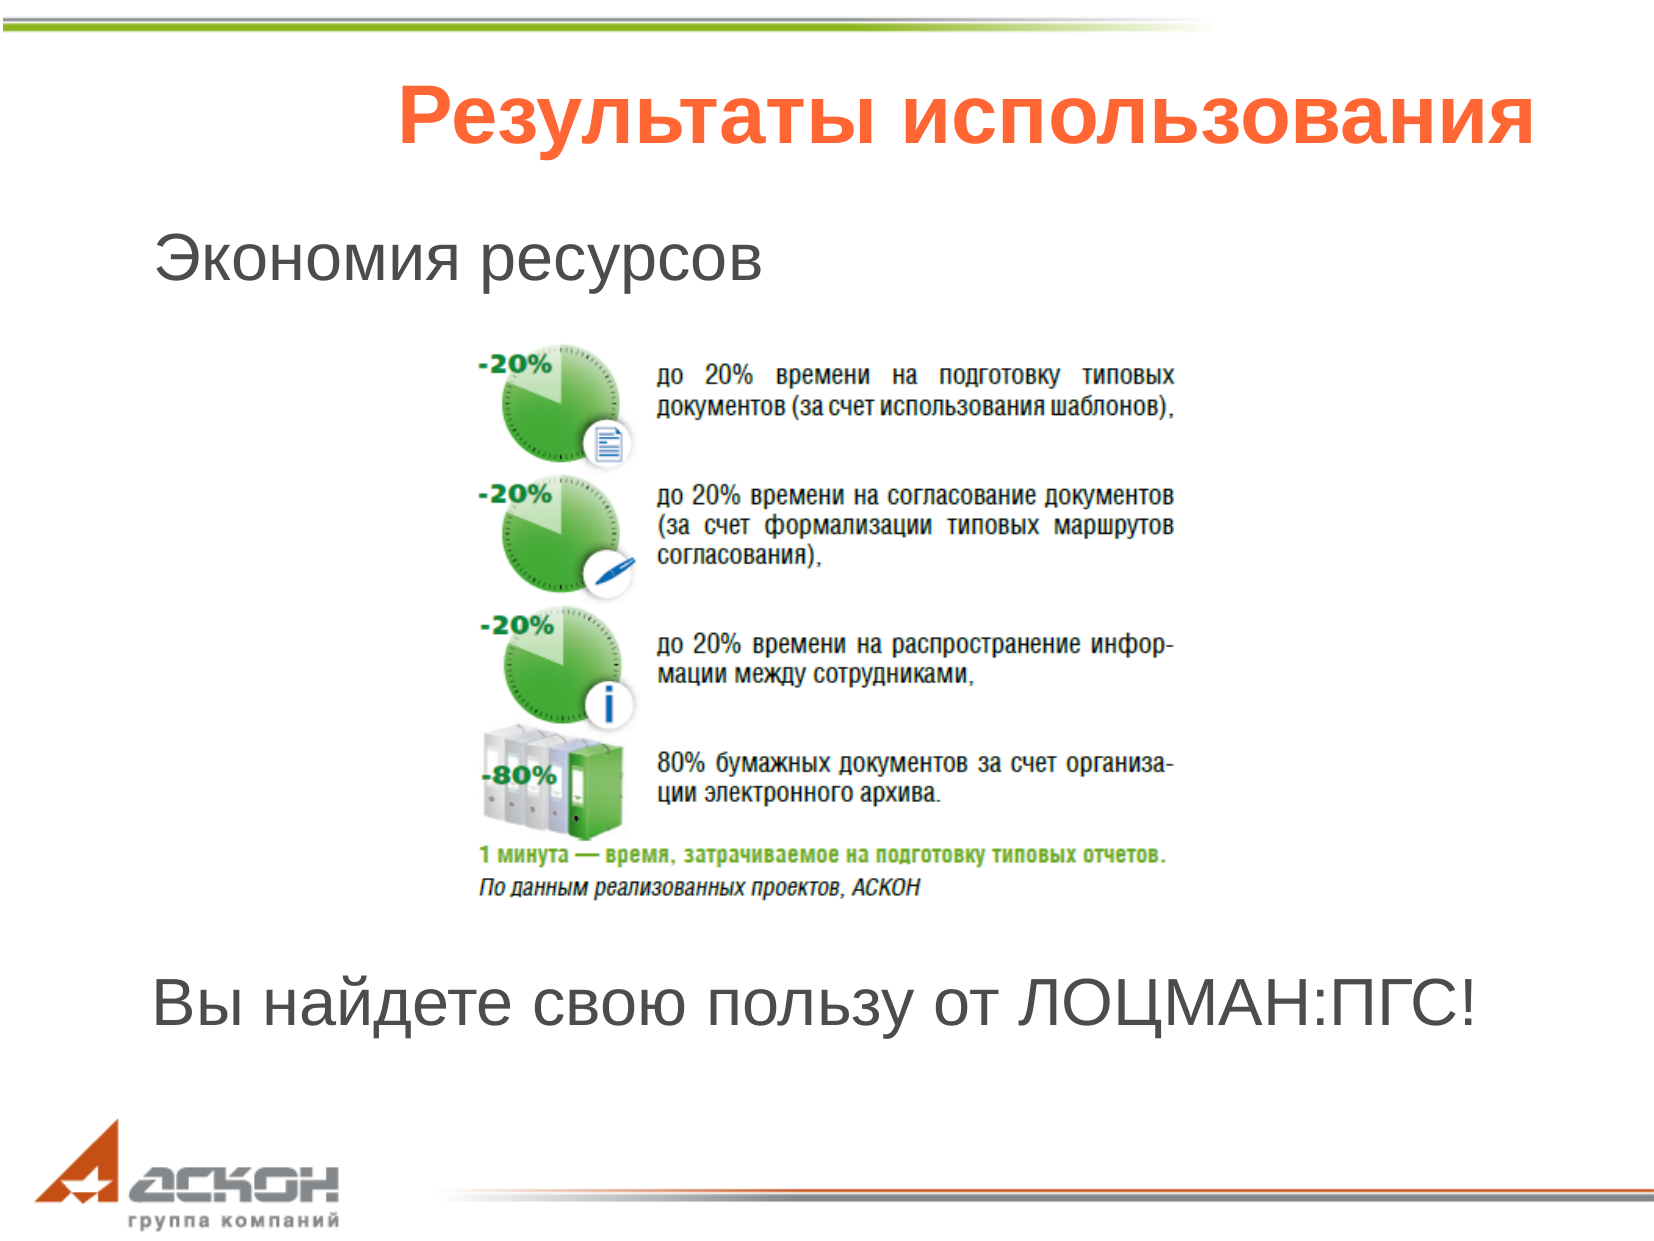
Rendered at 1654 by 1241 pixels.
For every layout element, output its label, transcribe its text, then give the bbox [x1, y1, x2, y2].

picture [3, 0, 1654, 1241]
title Результаты использования [73, 65, 1562, 164]
list Экономия ресурсов Вы найдете свою пользу от ЛОЦМАН:ПГС! [82, 220, 1571, 1039]
